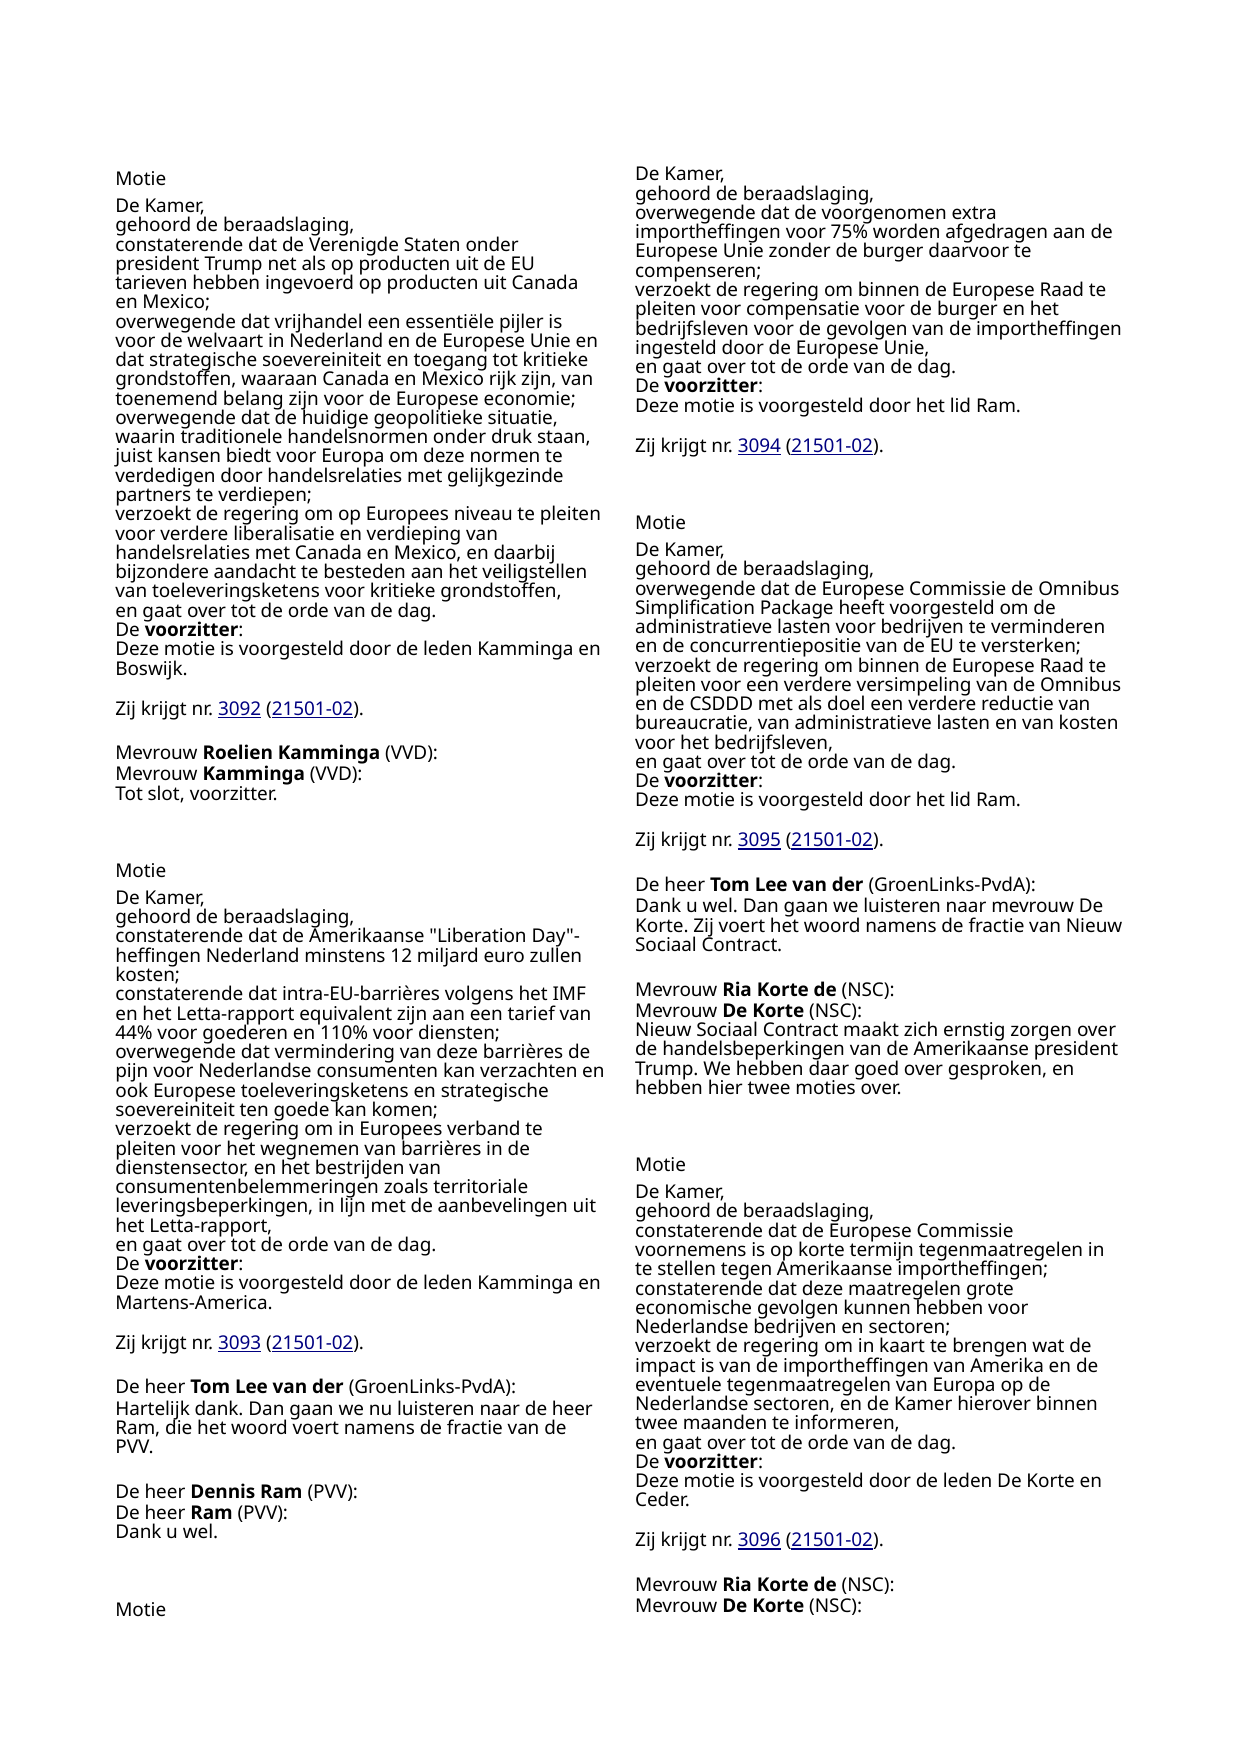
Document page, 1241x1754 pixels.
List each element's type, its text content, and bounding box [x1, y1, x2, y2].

text gehoord de beraadslaging, [115, 908, 605, 927]
text verzoekt de regering om in Europees verband te pleiten voor het wegnemen van barrières in de dienstensector, en het bestrijden van consumentenbelemmeringen zoals territoriale leveringsbeperkingen, in lijn met de aanbevelingen uit het Letta-rapport, [115, 1120, 605, 1236]
text Deze motie is voorgesteld door de leden De Korte en Ceder. [635, 1472, 1125, 1511]
text Tot slot, voorzitter. [115, 784, 605, 804]
text overwegende dat de huidige geopolitieke situatie, waarin traditionele handelsnormen onder druk staan, juist kansen biedt voor Europa om deze normen te verdedigen door handelsrelaties met gelijkgezinde partners te verdiepen; [115, 409, 605, 505]
text overwegende dat vrijhandel een essentiële pijler is voor de welvaart in Nederland en de Europese Unie en dat strategische soevereiniteit en toegang tot kritieke grondstoffen, waaraan Canada en Mexico rijk zijn, van toenemend belang zijn voor de Europese economie; [115, 313, 605, 409]
text Zij krijgt nr. 3093 (21501-02). [115, 1334, 605, 1353]
text Motie [635, 509, 1125, 535]
text Motie [635, 1151, 1125, 1177]
text gehoord de beraadslaging, [635, 560, 1125, 579]
text gehoord de beraadslaging, [635, 1202, 1125, 1222]
text verzoekt de regering om binnen de Europese Raad te pleiten voor compensatie voor de burger en het bedrijfsleven voor de gevolgen van de importheffingen ingesteld door de Europese Unie, [635, 281, 1125, 358]
text De voorzitter: [635, 1453, 1125, 1472]
text De heer Tom Lee van der (GroenLinks-PvdA): [635, 872, 1125, 897]
text verzoekt de regering om binnen de Europese Raad te pleiten voor een verdere versimpeling van de Omnibus en de CSDDD met als doel een verdere reductie van bureaucratie, van administratieve lasten en van kosten voor het bedrijfsleven, [635, 657, 1125, 753]
text gehoord de beraadslaging, [635, 184, 1125, 204]
text De Kamer, [635, 1183, 1125, 1202]
text constaterende dat de Verenigde Staten onder president Trump net als op producten uit de EU tarieven hebben ingevoerd op producten uit Canada en Mexico; [115, 236, 605, 313]
text De Kamer, [115, 889, 605, 908]
text Mevrouw Ria Korte de (NSC): [635, 976, 1125, 1002]
text overwegende dat vermindering van deze barrières de pijn voor Nederlandse consumenten kan verzachten en ook Europese toeleveringsketens en strategische soevereiniteit ten goede kan komen; [115, 1043, 605, 1120]
text Deze motie is voorgesteld door het lid Ram. [635, 397, 1125, 416]
text Motie [115, 165, 605, 191]
text constaterende dat de Europese Commissie voornemens is op korte termijn tegenmaatregelen in te stellen tegen Amerikaanse importheffingen; [635, 1222, 1125, 1279]
text De voorzitter: [635, 772, 1125, 791]
text en gaat over tot de orde van de dag. [635, 358, 1125, 377]
text overwegende dat de voorgenomen extra importheffingen voor 75% worden afgedragen aan de Europese Unie zonder de burger daarvoor te compenseren; [635, 204, 1125, 281]
text Mevrouw Ria Korte de (NSC): [635, 1572, 1125, 1597]
text constaterende dat deze maatregelen grote economische gevolgen kunnen hebben voor Nederlandse bedrijven en sectoren; [635, 1279, 1125, 1337]
text Deze motie is voorgesteld door de leden Kamminga en Martens-America. [115, 1274, 605, 1313]
text De Kamer, [115, 197, 605, 216]
text De heer Tom Lee van der (GroenLinks-PvdA): [115, 1374, 605, 1399]
text verzoekt de regering om in kaart te brengen wat de impact is van de importheffingen van Amerika en de eventuele tegenmaatregelen van Europa op de Nederlandse sectoren, en de Kamer hierover binnen twee maanden te informeren, [635, 1337, 1125, 1434]
text Deze motie is voorgesteld door de leden Kamminga en Boswijk. [115, 640, 605, 679]
text De voorzitter: [635, 377, 1125, 397]
text constaterende dat de Amerikaanse "Liberation Day"-heffingen Nederland minstens 12 miljard euro zullen kosten; [115, 927, 605, 985]
text Dank u wel. Dan gaan we luisteren naar mevrouw De Korte. Zij voert het woord namens de fractie van Nieuw Sociaal Contract. [635, 897, 1125, 955]
text en gaat over tot de orde van de dag. [635, 1434, 1125, 1453]
text Mevrouw Roelien Kamminga (VVD): [115, 739, 605, 765]
text en gaat over tot de orde van de dag. [115, 602, 605, 621]
text Nieuw Sociaal Contract maakt zich ernstig zorgen over de handelsbeperkingen van de Amerikaanse president Trump. We hebben daar goed over gesproken, en hebben hier twee moties over. [635, 1021, 1125, 1098]
text Zij krijgt nr. 3095 (21501-02). [635, 831, 1125, 851]
text Mevrouw De Korte (NSC): [635, 1597, 1125, 1617]
text De heer Dennis Ram (PVV): [115, 1478, 605, 1504]
text Motie [115, 1596, 605, 1622]
text Motie [115, 857, 605, 883]
text Zij krijgt nr. 3096 (21501-02). [635, 1531, 1125, 1551]
text Hartelijk dank. Dan gaan we nu luisteren naar de heer Ram, die het woord voert namens de fractie van de PVV. [115, 1399, 605, 1457]
text Mevrouw Kamminga (VVD): [115, 765, 605, 784]
text gehoord de beraadslaging, [115, 216, 605, 236]
text Zij krijgt nr. 3094 (21501-02). [635, 437, 1125, 456]
text Deze motie is voorgesteld door het lid Ram. [635, 791, 1125, 811]
text overwegende dat de Europese Commissie de Omnibus Simplification Package heeft voorgesteld om de administratieve lasten voor bedrijven te verminderen en de concurrentiepositie van de EU te versterken; [635, 579, 1125, 657]
text De voorzitter: [115, 1255, 605, 1274]
text Dank u wel. [115, 1523, 605, 1542]
text De heer Ram (PVV): [115, 1504, 605, 1523]
text en gaat over tot de orde van de dag. [635, 753, 1125, 772]
text De voorzitter: [115, 621, 605, 640]
text Mevrouw De Korte (NSC): [635, 1002, 1125, 1021]
text De Kamer, [635, 541, 1125, 560]
text constaterende dat intra-EU-barrières volgens het IMF en het Letta-rapport equivalent zijn aan een tarief van 44% voor goederen en 110% voor diensten; [115, 985, 605, 1043]
text en gaat over tot de orde van de dag. [115, 1236, 605, 1255]
text Zij krijgt nr. 3092 (21501-02). [115, 699, 605, 719]
text De Kamer, [635, 165, 1125, 184]
text verzoekt de regering om op Europees niveau te pleiten voor verdere liberalisatie en verdieping van handelsrelaties met Canada en Mexico, en daarbij bijzondere aandacht te besteden aan het veiligstellen van toeleveringsketens voor kritieke grondstoffen, [115, 505, 605, 602]
